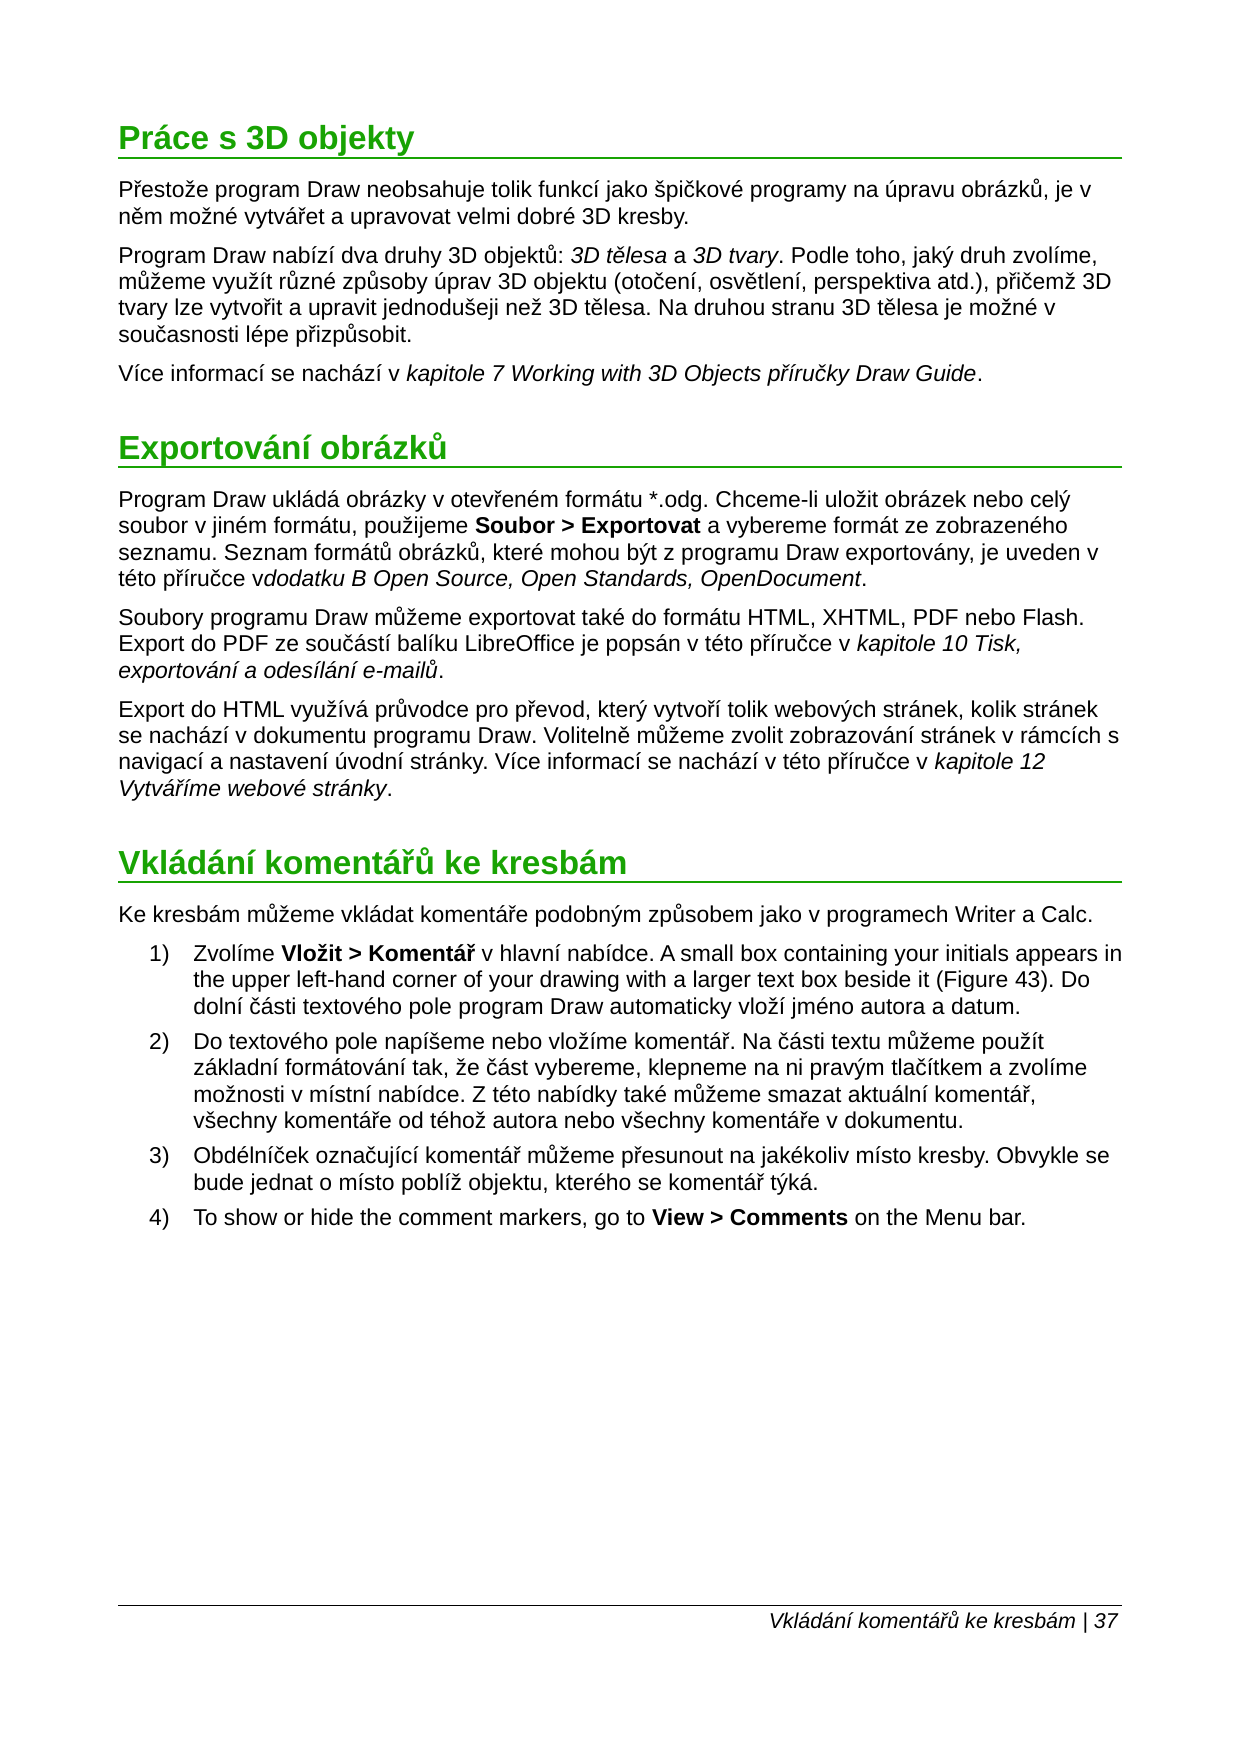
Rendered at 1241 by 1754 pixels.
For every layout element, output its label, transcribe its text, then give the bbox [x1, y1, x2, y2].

list Do textového pole napíšeme nebo vložíme komentář. Na části textu můžeme použít základní formátování tak, že část vybereme, klepneme na ni pravým tlačítkem a zvolíme možnosti v místní nabídce. Z této nabídky také můžeme smazat aktuální komentář, všechny komentáře od téhož autora nebo všechny komentáře v dokumentu. [169, 1028, 1122, 1133]
text Soubory programu Draw můžeme exportovat také do formátu HTML, XHTML, PDF nebo Flash. Export do PDF ze součástí balíku LibreOffice je popsán v této příručce v kapitole 10 Tisk, exportování a odesílání e-mailů. [118, 604, 1122, 683]
subtitle Vkládání komentářů ke kresbám [118, 843, 1122, 881]
list To show or hide the comment markers, go to View > Comments on the Menu bar. [169, 1204, 1122, 1230]
subtitle Práce s 3D objekty [118, 118, 1122, 157]
text Program Draw nabízí dva druhy 3D objektů: 3D tělesa a 3D tvary. Podle toho, jaký druh zvolíme, můžeme využít různé způsoby úprav 3D objektu (otočení, osvětlení, perspektiva atd.), přičemž 3D tvary lze vytvořit a upravit jednodušeji než 3D tělesa. Na druhou stranu 3D tělesa je možné v současnosti lépe přizpůsobit. [118, 242, 1122, 347]
list Zvolíme Vložit > Komentář v hlavní nabídce. A small box containing your initials appears in the upper left-hand corner of your drawing with a larger text box beside it (Figure 43). Do dolní části textového pole program Draw automaticky vloží jméno autora a datum. [169, 940, 1122, 1019]
text Export do HTML využívá průvodce pro převod, který vytvoří tolik webových stránek, kolik stránek se nachází v dokumentu programu Draw. Volitelně můžeme zvolit zobrazování stránek v rámcích s navigací a nastavení úvodní stránky. Více informací se nachází v této příručce v kapitole 12 Vytváříme webové stránky. [118, 696, 1122, 801]
text Přestože program Draw neobsahuje tolik funkcí jako špičkové programy na úpravu obrázků, je v něm možné vytvářet a upravovat velmi dobré 3D kresby. [118, 176, 1122, 229]
text Ke kresbám můžeme vkládat komentáře podobným způsobem jako v programech Writer a Calc. [118, 901, 1122, 927]
subtitle Exportování obrázků [118, 428, 1122, 466]
text Více informací se nachází v kapitole 7 Working with 3D Objects příručky Draw Guide. [118, 359, 1122, 386]
text Program Draw ukládá obrázky v otevřeném formátu *.odg. Chceme-li uložit obrázek nebo celý soubor v jiném formátu, použijeme Soubor > Exportovat a vybereme formát ze zobrazeného seznamu. Seznam formátů obrázků, které mohou být z programu Draw exportovány, je uveden v této příručce vdodatku B Open Source, Open Standards, OpenDocument. [118, 486, 1122, 591]
list Obdélníček označující komentář můžeme přesunout na jakékoliv místo kresby. Obvykle se bude jednat o místo poblíž objektu, kterého se komentář týká. [169, 1142, 1122, 1195]
